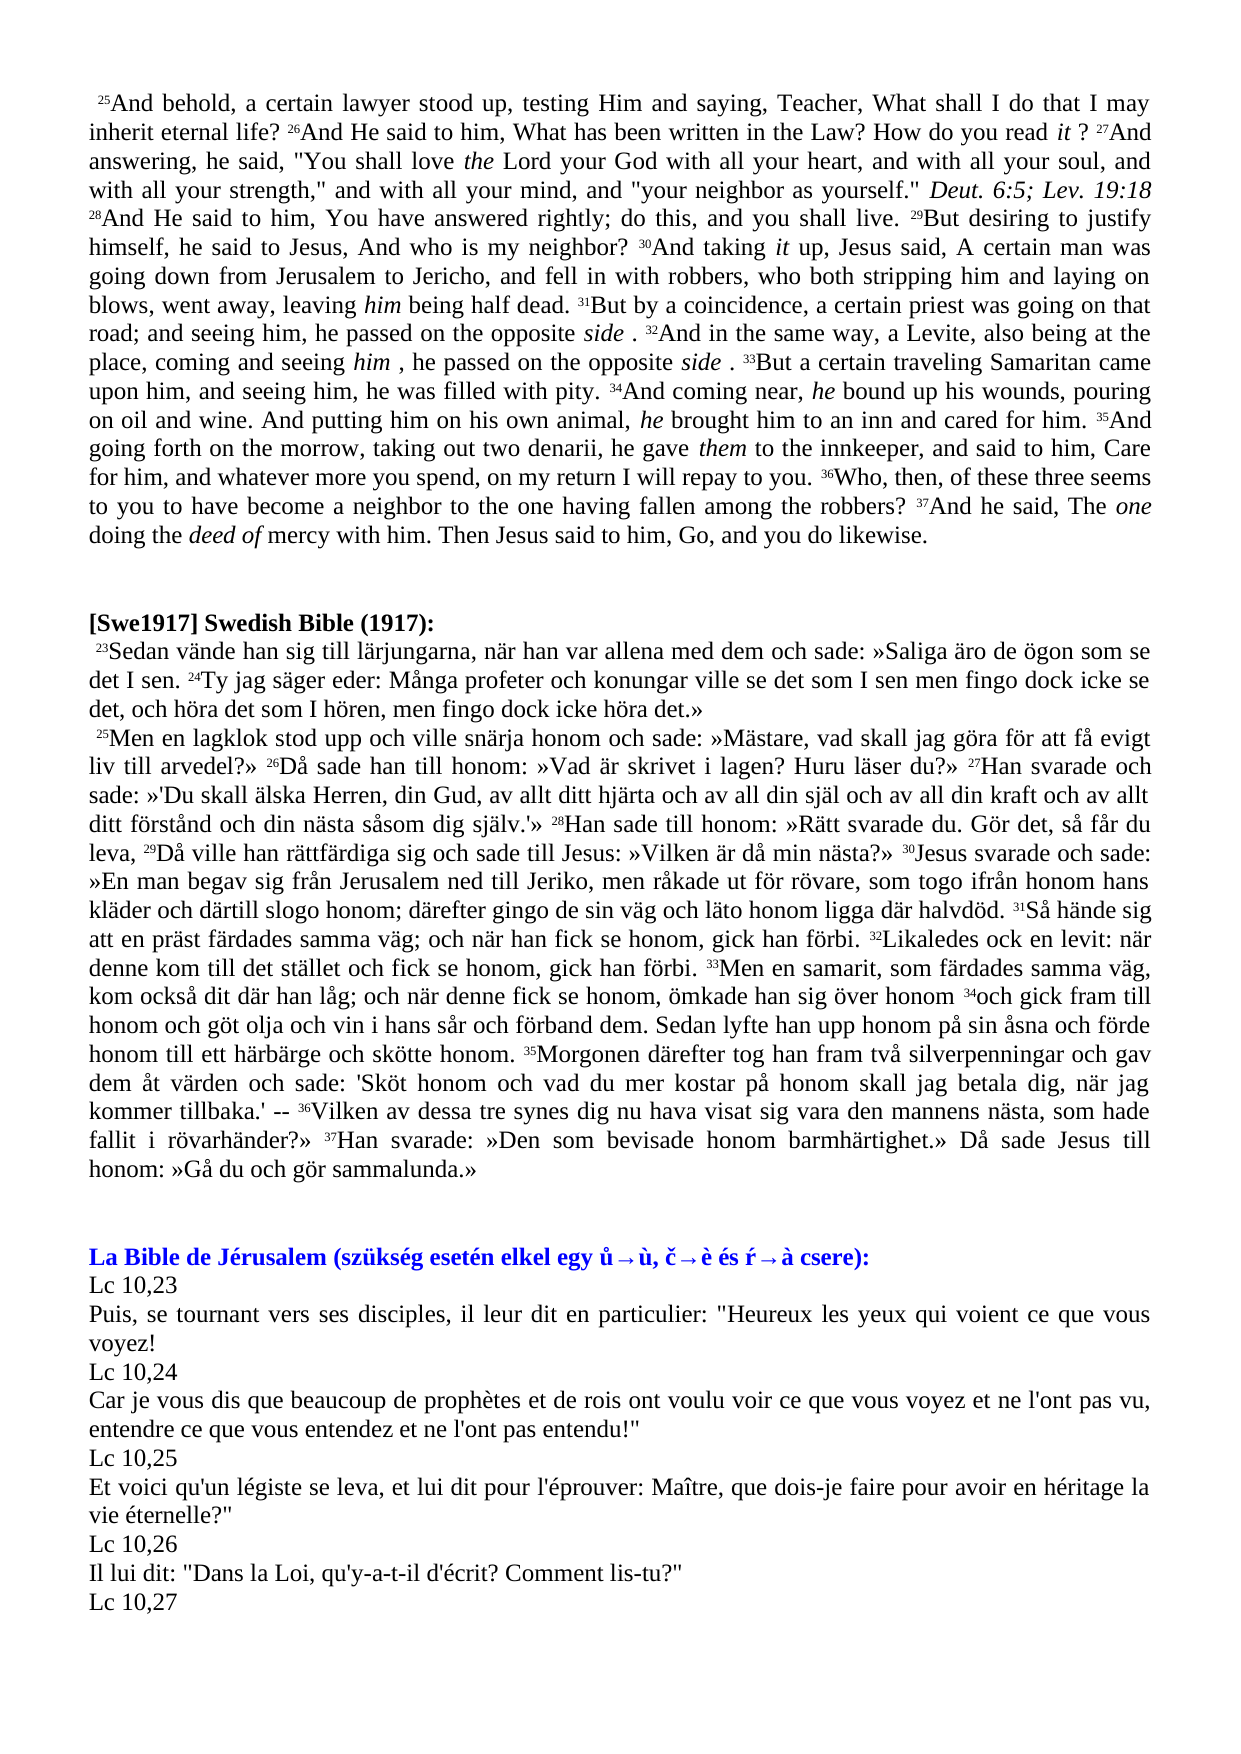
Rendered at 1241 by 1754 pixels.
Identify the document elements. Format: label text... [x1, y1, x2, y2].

text 23Sedan vände han sig till lärjungarna, när han var allena med dem och sade: »Saliga äro de ögon som se det I sen. 24Ty jag säger eder: Många profeter och konungar ville se det som I sen men fingo dock icke se det, och höra det som I hören, men fingo dock icke höra det.» 25Men en lagklok stod upp och ville snärja honom och sade: »Mästare, vad skall jag göra för att få evigt liv till arvedel?» 26Då sade han till honom: »Vad är skrivet i lagen? Huru läser du?» 27Han svarade och sade: »'Du skall älska Herren, din Gud, av allt ditt hjärta och av all din själ och av all din kraft och av allt ditt förstånd och din nästa såsom dig själv.'» 28Han sade till honom: »Rätt svarade du. Gör det, så får du leva, 29Då ville han rättfärdiga sig och sade till Jesus: »Vilken är då min nästa?» 30Jesus svarade och sade: »En man begav sig från Jerusalem ned till Jeriko, men råkade ut för rövare, som togo ifrån honom hans kläder och därtill slogo honom; därefter gingo de sin väg och läto honom ligga där halvdöd. 31Så hände sig att en präst färdades samma väg; och när han fick se honom, gick han förbi. 32Likaledes ock en levit: när denne kom till det stället och fick se honom, gick han förbi. 33Men en samarit, som färdades samma väg, kom också dit där han låg; och när denne fick se honom, ömkade han sig över honom 34och gick fram till honom och göt olja och vin i hans sår och förband dem. Sedan lyfte han upp honom på sin åsna och förde honom till ett härbärge och skötte honom. 35Morgonen därefter tog han fram två silverpenningar och gav dem åt värden och sade: 'Sköt honom och vad du mer kostar på honom skall jag betala dig, när jag kommer tillbaka.' -- 36Vilken av dessa tre synes dig nu hava visat sig vara den mannens nästa, som hade fallit i rövarhänder?» 37Han svarade: »Den som bevisade honom barmhärtighet.» Då sade Jesus till honom: »Gå du och gör sammalunda.» [88, 636, 1152, 1183]
text Lc 10,24 [88, 1357, 1152, 1385]
text 25And behold, a certain lawyer stood up, testing Him and saying, Teacher, What shall I do that I may inherit eternal life? 26And He said to him, What has been written in the Law? How do you read it ? 27And answering, he said, "You shall love the Lord your God with all your heart, and with all your soul, and with all your strength," and with all your mind, and "your neighbor as yourself." Deut. 6:5; Lev. 19:18 28And He said to him, You have answered rightly; do this, and you shall live. 29But desiring to justify himself, he said to Jesus, And who is my neighbor? 30And taking it up, Jesus said, A certain man was going down from Jerusalem to Jericho, and fell in with robbers, who both stripping him and laying on blows, went away, leaving him being half dead. 31But by a coincidence, a certain priest was going on that road; and seeing him, he passed on the opposite side . 32And in the same way, a Levite, also being at the place, coming and seeing him , he passed on the opposite side . 33But a certain traveling Samaritan came upon him, and seeing him, he was filled with pity. 34And coming near, he bound up his wounds, pouring on oil and wine. And putting him on his own animal, he brought him to an inn and cared for him. 35And going forth on the morrow, taking out two denarii, he gave them to the innkeeper, and said to him, Care for him, and whatever more you spend, on my return I will repay to you. 36Who, then, of these three seems to you to have become a neighbor to the one having fallen among the robbers? 37And he said, The one doing the deed of mercy with him. Then Jesus said to him, Go, and you do likewise. [88, 88, 1152, 548]
text Car je vous dis que beaucoup de prophètes et de rois ont voulu voir ce que vous voyez et ne l'ont pas vu, entendre ce que vous entendez et ne l'ont pas entendu!" [88, 1385, 1152, 1443]
text Lc 10,26 [88, 1529, 1152, 1558]
text Il lui dit: "Dans la Loi, qu'y-a-t-il d'écrit? Comment lis-tu?" [88, 1558, 1152, 1587]
text Lc 10,23 [88, 1270, 1152, 1299]
text La Bible de Jérusalem (szükség esetén elkel egy ů→ù, č→è és ŕ→à csere): [88, 1242, 1152, 1270]
text Puis, se tournant vers ses disciples, il leur dit en particulier: "Heureux les yeux qui voient ce que vous voyez! [88, 1299, 1152, 1357]
text Lc 10,25 [88, 1443, 1152, 1472]
text Et voici qu'un légiste se leva, et lui dit pour l'éprouver: Maître, que dois-je faire pour avoir en héritage la vie éternelle?" [88, 1472, 1152, 1529]
text [Swe1917] Swedish Bible (1917): [88, 608, 1152, 636]
text Lc 10,27 [88, 1587, 1152, 1615]
